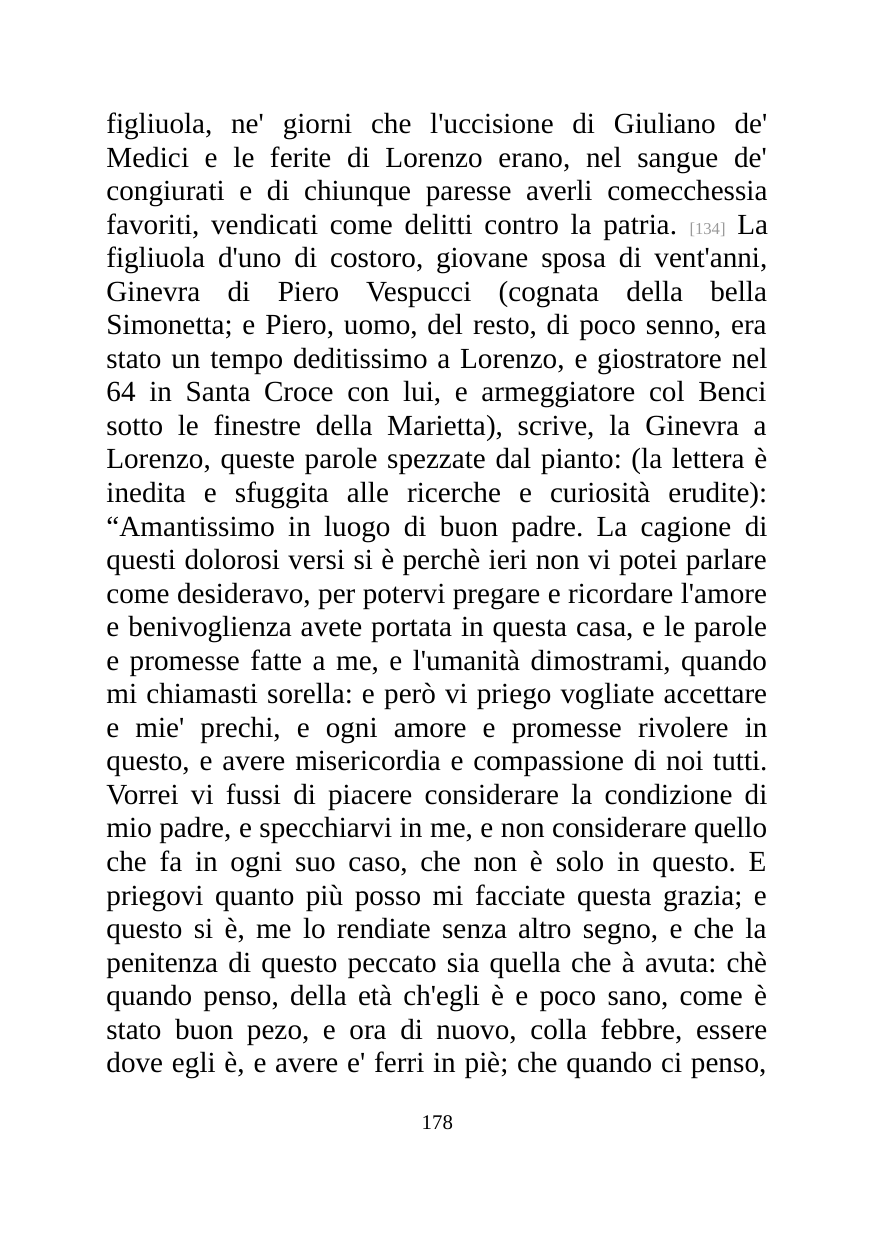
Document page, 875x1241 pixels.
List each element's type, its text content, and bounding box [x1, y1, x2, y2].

text figliuola, ne' giorni che l'uccisione di Giuliano de' Medici e le ferite di Lorenzo erano, nel sangue de' congiurati e di chiunque paresse averli comecchessia favoriti, vendicati come delitti contro la patria. [134] La figliuola d'uno di costoro, giovane sposa di vent'anni, Ginevra di Piero Vespucci (cognata della bella Simonetta; e Piero, uomo, del resto, di poco senno, era stato un tempo deditissimo a Lorenzo, e giostratore nel 64 in Santa Croce con lui, e armeggiatore col Benci sotto le finestre della Marietta), scrive, la Ginevra a Lorenzo, queste parole spezzate dal pianto: (la lettera è inedita e sfuggita alle ricerche e curiosità erudite): “Amantissimo in luogo di buon padre. La cagione di questi dolorosi versi si è perchè ieri non vi potei parlare come desideravo, per potervi pregare e ricordare l'amore e benivoglienza avete portata in questa casa, e le parole e promesse fatte a me, e l'umanità dimostrami, quando mi chiamasti sorella: e però vi priego vogliate accettare e mie' prechi, e ogni amore e promesse rivolere in questo, e avere misericordia e compassione di noi tutti. Vorrei vi fussi di piacere considerare la condizione di mio padre, e specchiarvi in me, e non considerare quello che fa in ogni suo caso, che non è solo in questo. E priegovi quanto più posso mi facciate questa grazia; e questo si è, me lo rendiate senza altro segno, e che la penitenza di questo peccato sia quella che à avuta: chè quando penso, della età ch'egli è e poco sano, come è stato buon pezo, e ora di nuovo, colla febbre, essere dove egli è, e avere e' ferri in piè; che quando ci penso, [106, 106, 768, 1079]
